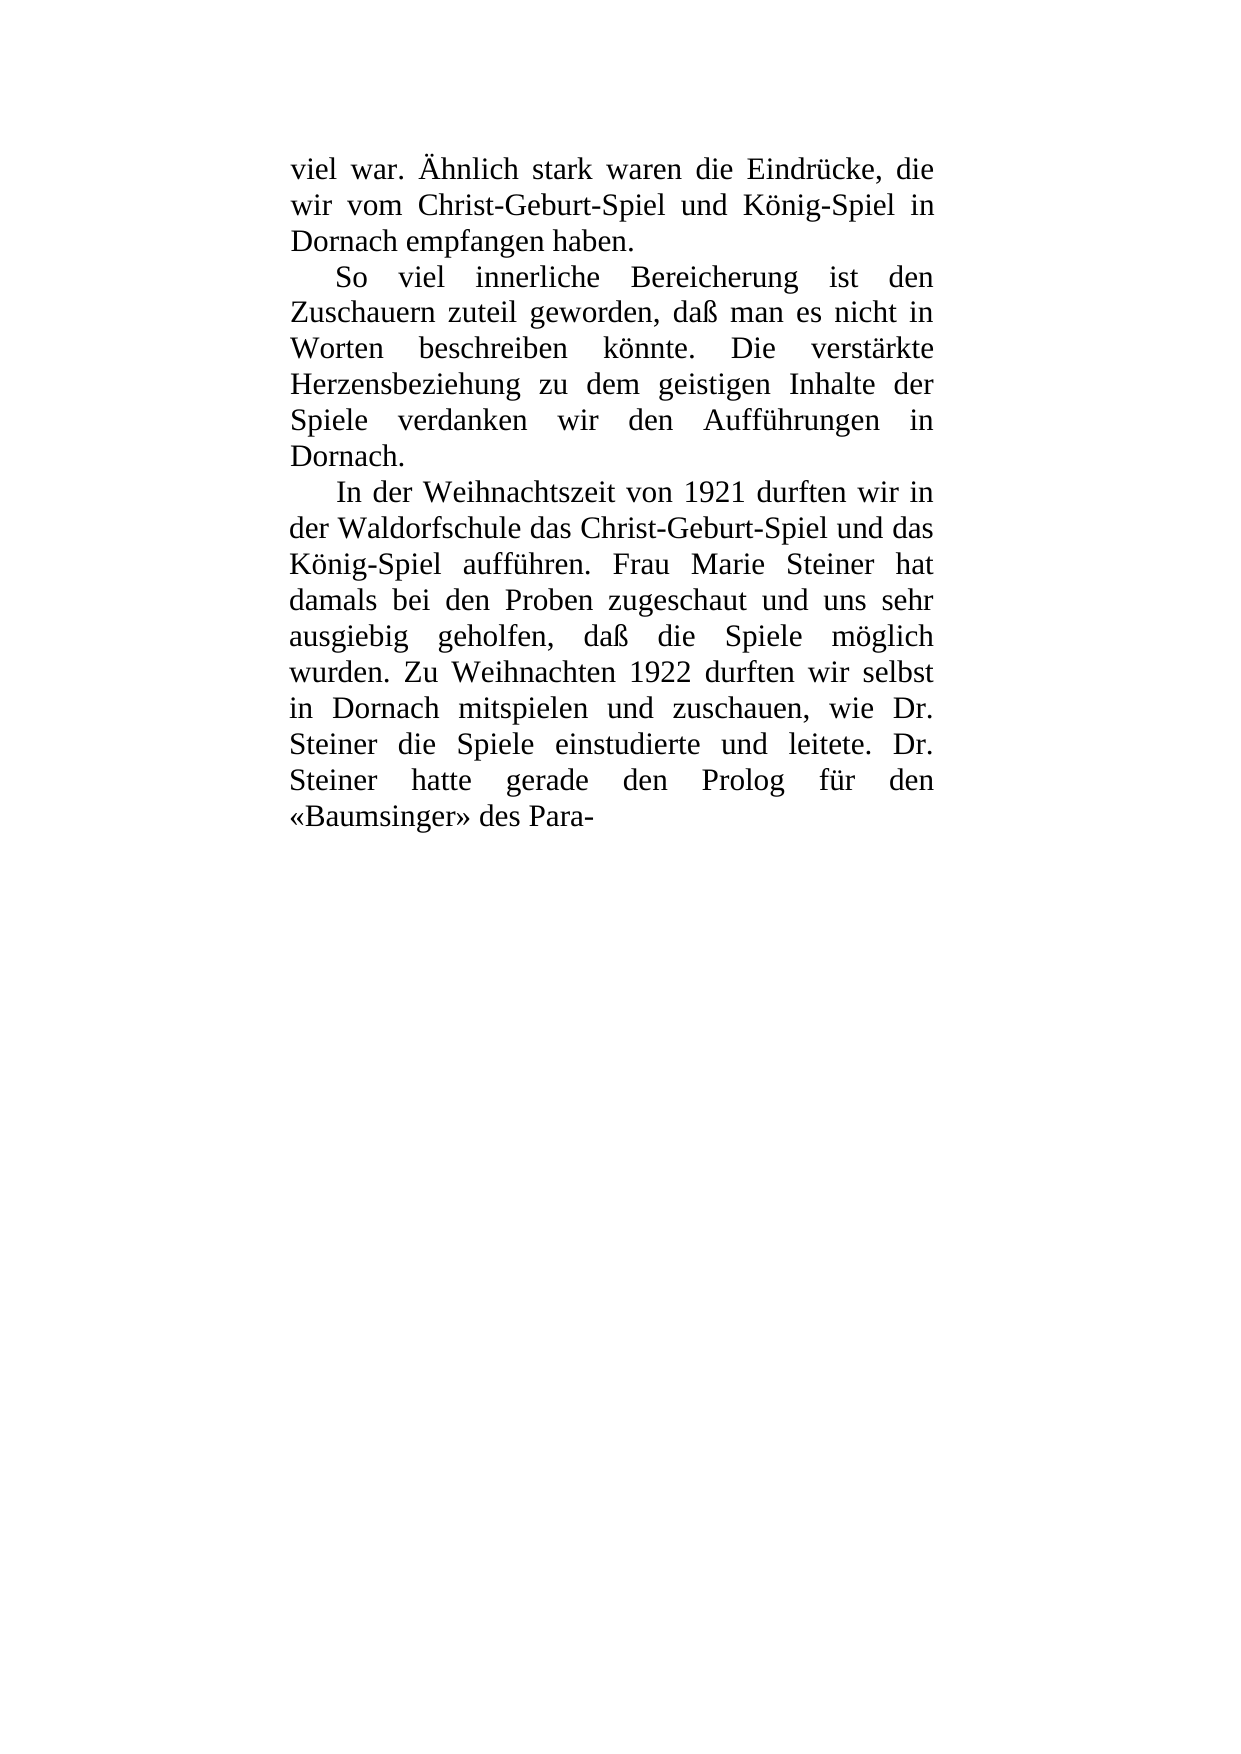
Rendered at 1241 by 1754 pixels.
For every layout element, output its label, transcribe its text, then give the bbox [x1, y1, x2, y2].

text In der Weihnachtszeit von 1921 durften wir in der Waldorfschule das Christ-Geburt-Spiel und das König-Spiel aufführen. Frau Marie Steiner hat damals bei den Proben zugeschaut und uns sehr ausgiebig geholfen, daß die Spiele möglich wurden. Zu Weihnachten 1922 durften wir selbst in Dornach mitspielen und zuschauen, wie Dr. Steiner die Spiele einstudierte und leitete. Dr. Steiner hatte gerade den Prolog für den «Baumsinger» des Para- [289, 473, 934, 833]
text viel war. Ähnlich stark waren die Eindrücke, die wir vom Christ-Geburt-Spiel und König-Spiel in Dornach empfangen haben. [290, 150, 935, 258]
text So viel innerliche Bereicherung ist den Zuschauern zuteil geworden, daß man es nicht in Worten beschreiben könnte. Die verstärkte Herzensbeziehung zu dem geistigen Inhalte der Spiele verdanken wir den Aufführungen in Dornach. [290, 258, 934, 473]
